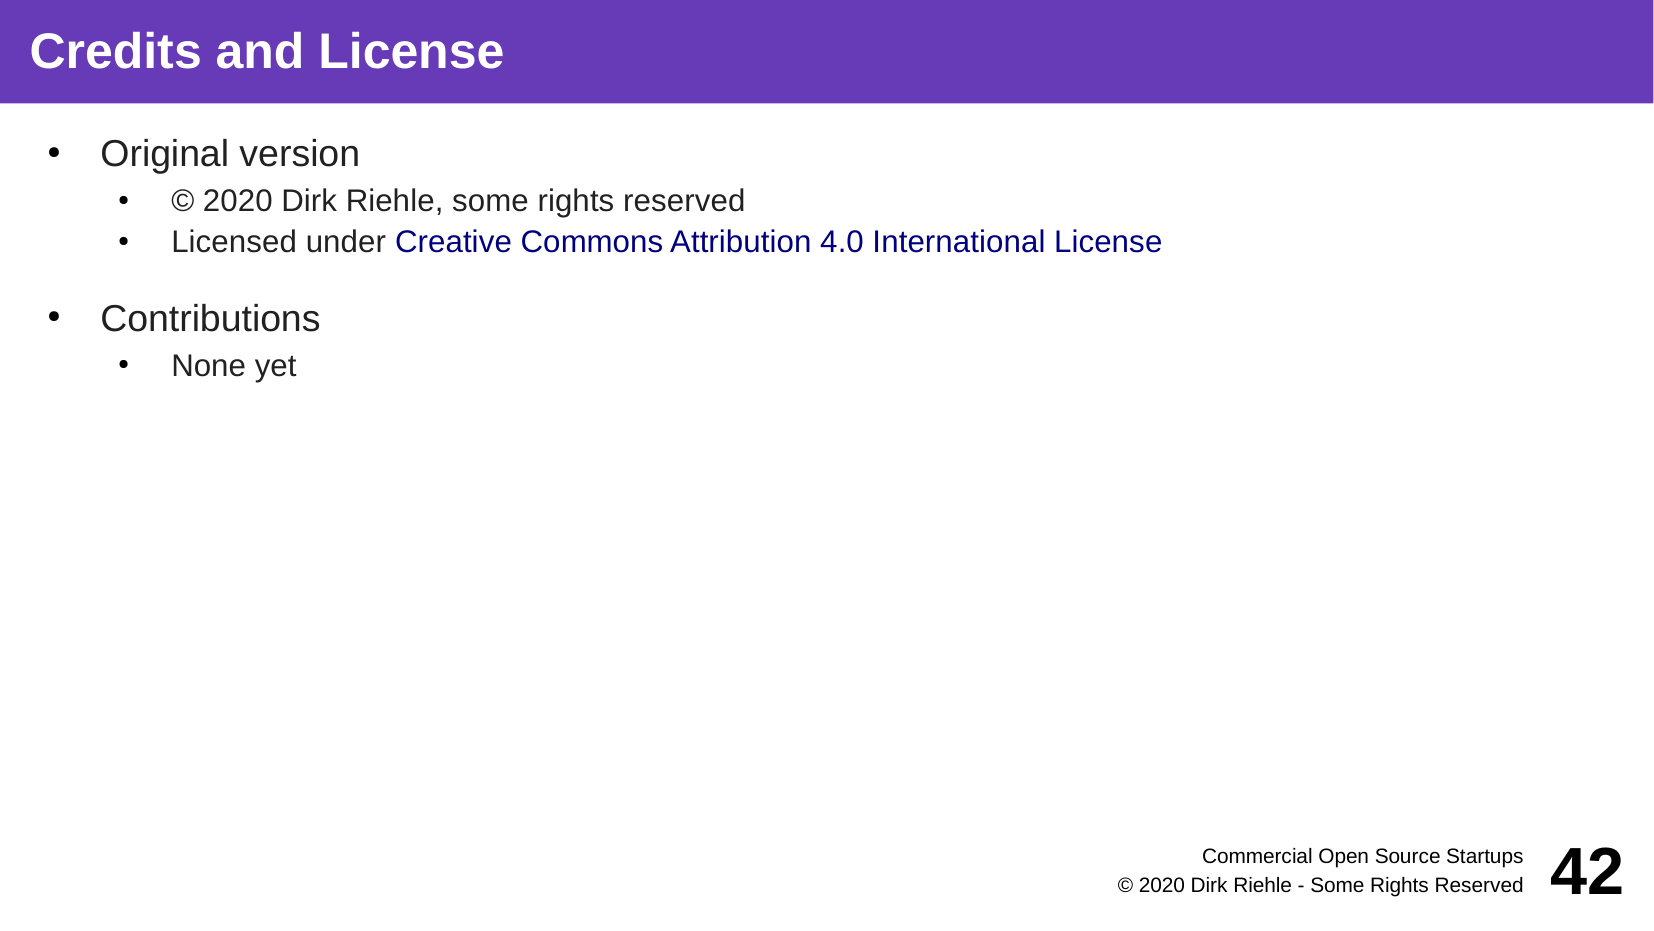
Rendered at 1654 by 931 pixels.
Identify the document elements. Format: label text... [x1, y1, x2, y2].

list Original version © 2020 Dirk Riehle, some rights reserved Licensed under Creative Commons Attribution 4.0 International License Contributions None yet [29, 132, 1625, 813]
title Credits and License [0, 0, 1654, 104]
